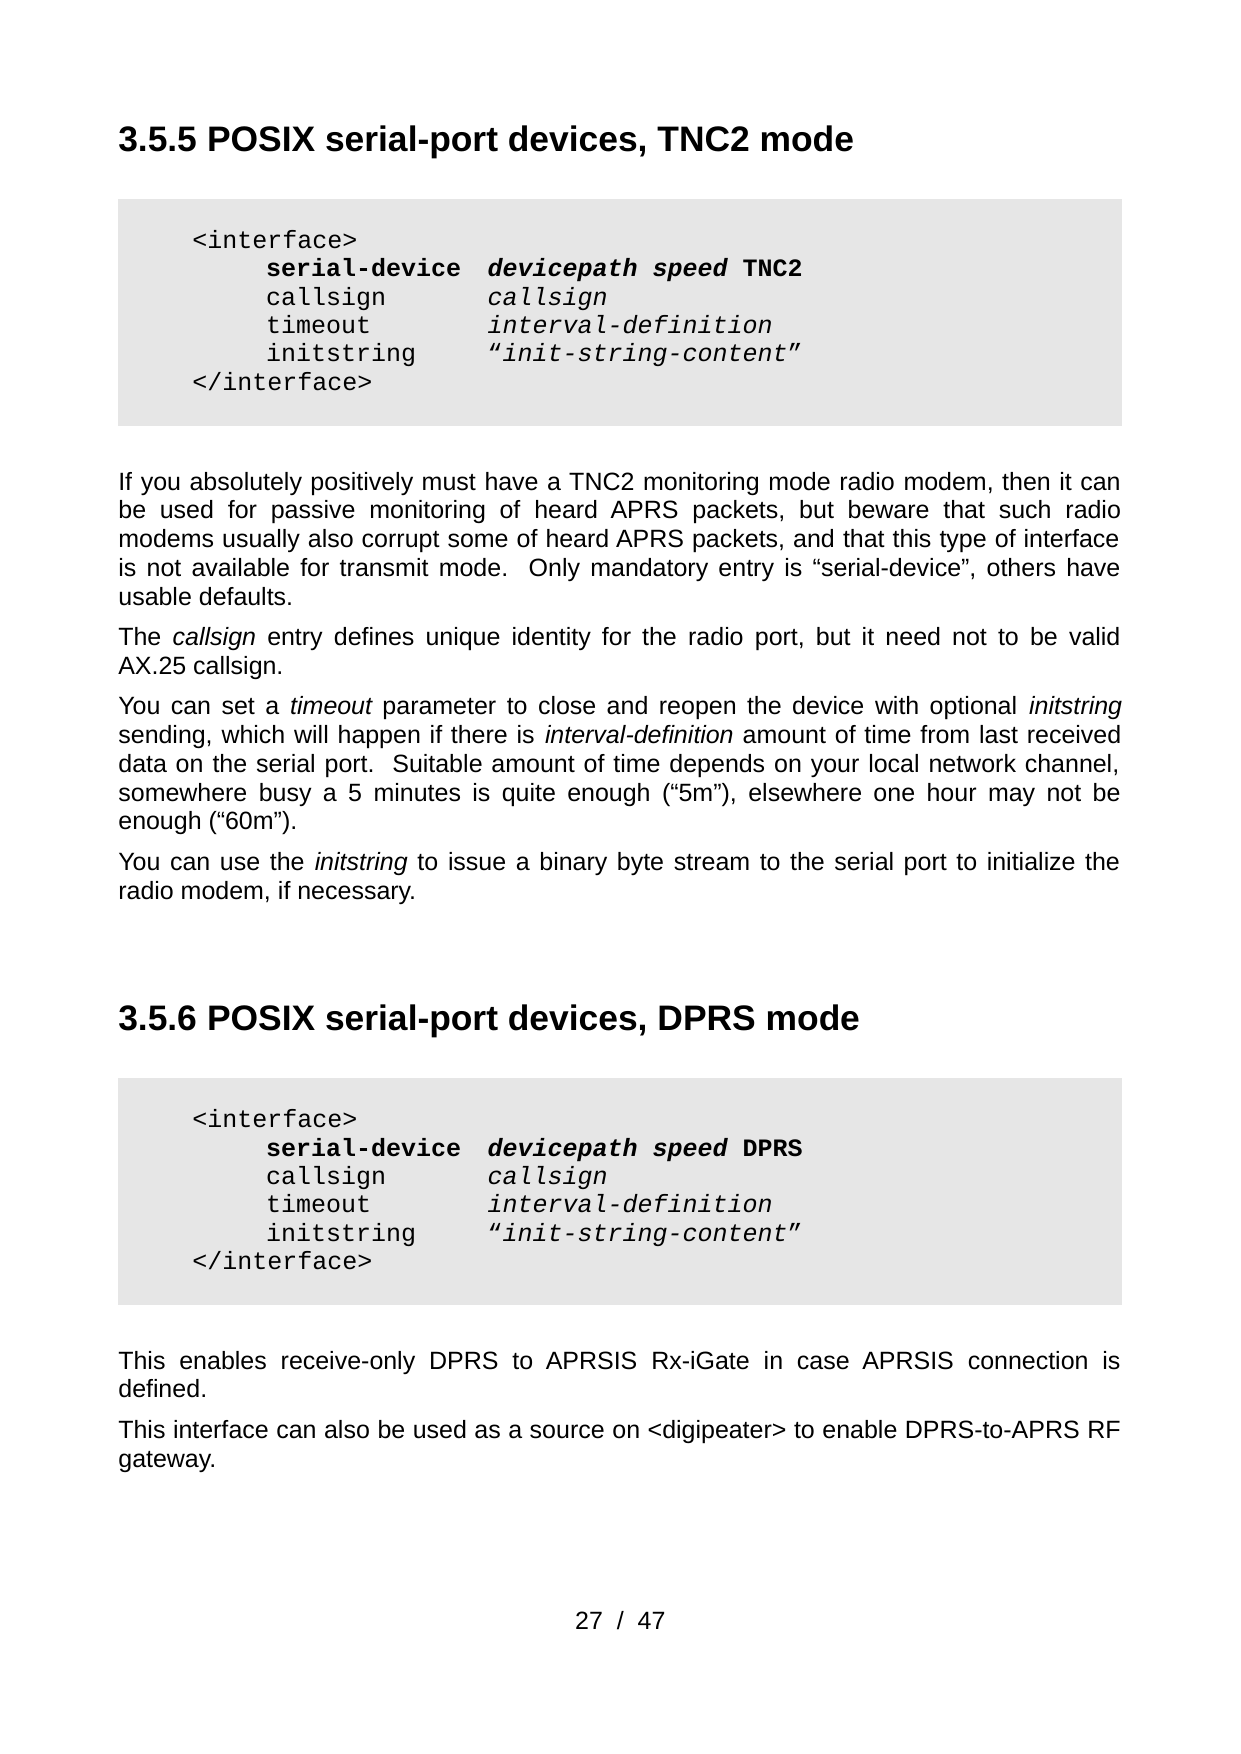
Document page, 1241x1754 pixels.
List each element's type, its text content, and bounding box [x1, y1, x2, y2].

text initstring “init-string-content” [118, 1220, 1122, 1248]
text This enables receive-only DPRS to APRSIS Rx-iGate in case APRSIS connection is defined. [118, 1346, 1122, 1403]
text callsign callsign [118, 284, 1122, 313]
text The callsign entry defines unique identity for the radio port, but it need not to be valid AX.25 callsign. [118, 622, 1122, 679]
text This interface can also be used as a source on <digipeater> to enable DPRS-to-APRS RF gateway. [118, 1415, 1122, 1472]
text timeout interval-definition [118, 313, 1122, 341]
text callsign callsign [118, 1163, 1122, 1192]
text <interface> [118, 1107, 1122, 1135]
text </interface> [118, 369, 1122, 398]
subtitle POSIX serial-port devices, TNC2 mode [118, 118, 1122, 159]
text serial-device devicepath speed TNC2 [118, 256, 1122, 284]
text initstring “init-string-content” [118, 341, 1122, 369]
text serial-device devicepath speed DPRS [118, 1135, 1122, 1163]
text timeout interval-definition [118, 1192, 1122, 1220]
text You can set a timeout parameter to close and reopen the device with optional initstring sending, which will happen if there is interval-definition amount of time from last received data on the serial port. Suitable amount of time depends on your local network channel, somewhere busy a 5 minutes is quite enough (“5m”), elsewhere one hour may not be enough (“60m”). [118, 691, 1122, 835]
subtitle POSIX serial-port devices, DPRS mode [118, 997, 1122, 1038]
text If you absolutely positively must have a TNC2 monitoring mode radio modem, then it can be used for passive monitoring of heard APRS packets, but beware that such radio modems usually also corrupt some of heard APRS packets, and that this type of interface is not available for transmit mode. Only mandatory entry is “serial-device”, others have usable defaults. [118, 467, 1122, 610]
text </interface> [118, 1248, 1122, 1277]
text You can use the initstring to issue a binary byte stream to the serial port to initialize the radio modem, if necessary. [118, 847, 1122, 904]
text <interface> [118, 228, 1122, 256]
